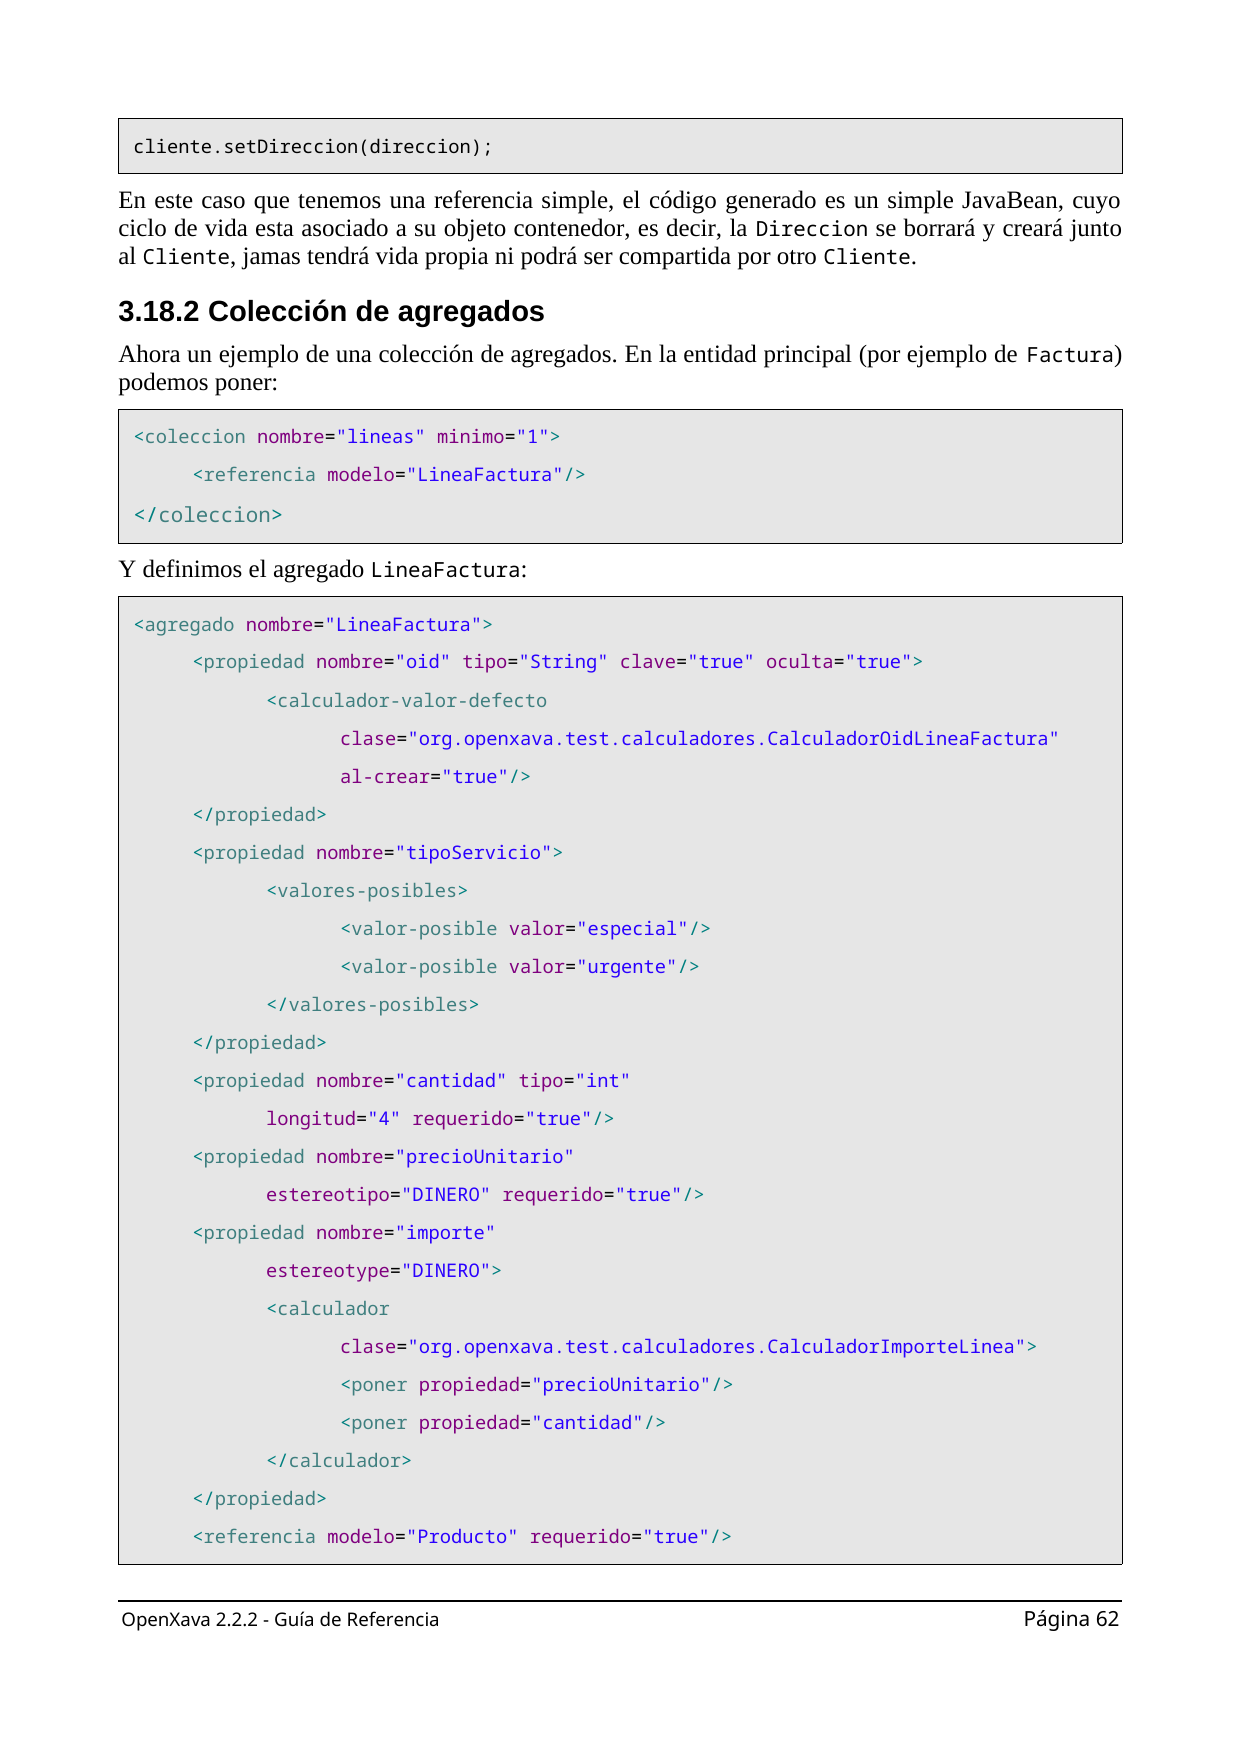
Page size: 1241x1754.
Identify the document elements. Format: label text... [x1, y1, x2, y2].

text <propiedad nombre="importe" [119, 1204, 1122, 1242]
text </propiedad> [119, 786, 1122, 824]
text </calculador> [119, 1432, 1122, 1471]
text longitud="4" requerido="true"/> [119, 1090, 1122, 1128]
text <valor-posible valor="urgente"/> [119, 938, 1122, 976]
text estereotipo="DINERO" requerido="true"/> [119, 1166, 1122, 1204]
text <calculador [119, 1280, 1122, 1318]
text al-crear="true"/> [119, 748, 1122, 786]
subtitle Colección de agregados [118, 295, 1122, 328]
text <propiedad nombre="oid" tipo="String" clave="true" oculta="true"> [119, 634, 1122, 672]
text <agregado nombre="LineaFactura"> [119, 597, 1122, 634]
text En este caso que tenemos una referencia simple, el código generado es un simple JavaBean, cuyo ciclo de vida esta asociado a su objeto contenedor, es decir, la Direccion se borrará y creará junto al Cliente, jamas tendrá vida propia ni podrá ser compartida por otro Cliente. [118, 186, 1122, 270]
text </propiedad> [119, 1471, 1122, 1508]
text <referencia modelo="Producto" requerido="true"/> [119, 1508, 1122, 1564]
text </propiedad> [119, 1014, 1122, 1052]
text <valor-posible valor="especial"/> [119, 900, 1122, 938]
text clase="org.openxava.test.calculadores.CalculadorOidLineaFactura" [119, 710, 1122, 748]
text </valores-posibles> [119, 976, 1122, 1014]
text <propiedad nombre="cantidad" tipo="int" [119, 1052, 1122, 1090]
text </coleccion> [119, 485, 1122, 543]
text Y definimos el agregado LineaFactura: [118, 555, 1122, 583]
text <poner propiedad="cantidad"/> [119, 1394, 1122, 1432]
text <poner propiedad="precioUnitario"/> [119, 1356, 1122, 1394]
text <valores-posibles> [119, 862, 1122, 900]
text clase="org.openxava.test.calculadores.CalculadorImporteLinea"> [119, 1318, 1122, 1356]
text Ahora un ejemplo de una colección de agregados. En la entidad principal (por ejemplo de Factura) podemos poner: [118, 340, 1122, 396]
text <coleccion nombre="lineas" minimo="1"> [119, 410, 1122, 447]
text estereotype="DINERO"> [119, 1242, 1122, 1280]
text <propiedad nombre="precioUnitario" [119, 1128, 1122, 1166]
text cliente.setDireccion(direccion); [119, 119, 1122, 173]
text <referencia modelo="LineaFactura"/> [119, 447, 1122, 485]
text <propiedad nombre="tipoServicio"> [119, 824, 1122, 862]
text <calculador-valor-defecto [119, 672, 1122, 710]
